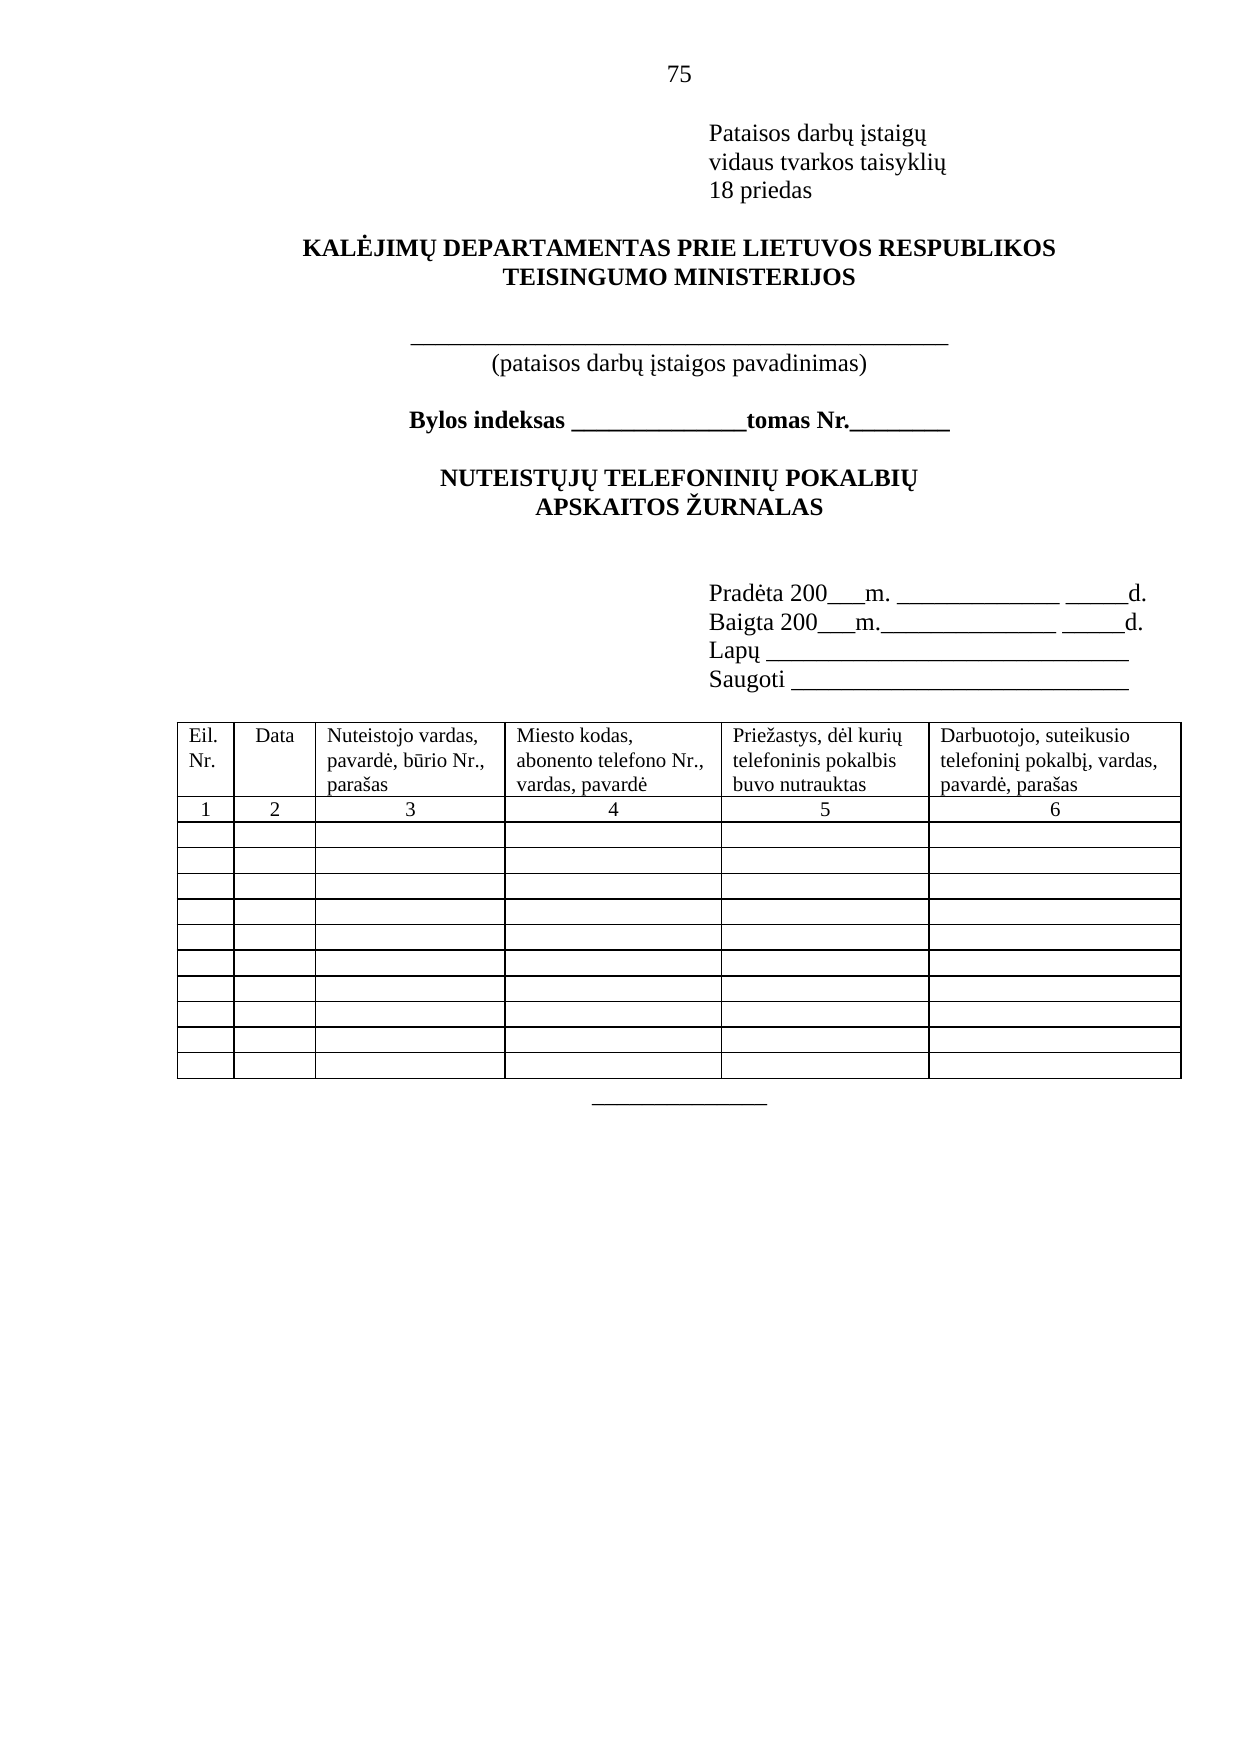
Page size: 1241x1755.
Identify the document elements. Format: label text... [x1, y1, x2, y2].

text ______________ [177, 1079, 1181, 1108]
table_cell [178, 951, 233, 975]
table_cell [316, 1002, 504, 1026]
table_cell [178, 1002, 233, 1026]
table_cell [235, 951, 315, 975]
table_cell [178, 1028, 233, 1052]
table_cell [506, 951, 721, 975]
table_cell 2 [235, 797, 315, 821]
table_cell [722, 1028, 928, 1052]
table_cell [506, 1053, 721, 1077]
table_cell 5 [722, 797, 928, 821]
table_header Eil. Nr. [178, 723, 233, 796]
table_cell [178, 925, 233, 949]
table_cell [506, 848, 721, 872]
text Bylos indeksas ______________tomas Nr.________ [177, 406, 1181, 434]
table_header Priežastys, dėl kurių telefoninis pokalbis buvo nutrauktas [722, 723, 928, 796]
table_cell [316, 925, 504, 949]
text ___________________________________________ [177, 319, 1181, 348]
text TEISINGUMO MINISTERIJOS [177, 262, 1181, 291]
table_cell [316, 848, 504, 872]
table_cell [178, 1053, 233, 1077]
table_cell [316, 823, 504, 847]
table_cell [235, 848, 315, 872]
table_cell [930, 848, 1180, 872]
table_cell [235, 977, 315, 1001]
table_cell [506, 1028, 721, 1052]
text KALĖJIMŲ DEPARTAMENTAS PRIE LIETUVOS RESPUBLIKOS [177, 233, 1181, 262]
table_cell [178, 900, 233, 924]
text Baigta 200___m.______________ _____d. [177, 607, 1181, 636]
table_cell [178, 848, 233, 872]
table_cell 1 [178, 797, 233, 821]
table_cell [930, 900, 1180, 924]
text APSKAITOS ŽURNALAS [177, 492, 1181, 521]
table_cell 6 [930, 797, 1180, 821]
table_cell [506, 977, 721, 1001]
table_header Miesto kodas, abonento telefono Nr., vardas, pavardė [506, 723, 721, 796]
table_cell [930, 823, 1180, 847]
text Pataisos darbų įstaigų [709, 118, 1181, 147]
table_cell [235, 1053, 315, 1077]
table_header Data [235, 723, 315, 796]
text Pradėta 200___m. _____________ _____d. [177, 578, 1181, 607]
table_cell [235, 823, 315, 847]
table_cell [316, 977, 504, 1001]
table_cell [722, 823, 928, 847]
table_cell [178, 874, 233, 898]
text Lapų _____________________________ [177, 636, 1181, 664]
table_cell [722, 874, 928, 898]
table_cell [506, 900, 721, 924]
table_cell [722, 848, 928, 872]
table_cell [930, 1053, 1180, 1077]
table_cell [316, 1053, 504, 1077]
table_cell [930, 1002, 1180, 1026]
table_cell [930, 874, 1180, 898]
table_header Darbuotojo, suteikusio telefoninį pokalbį, vardas, pavardė, parašas [930, 723, 1180, 796]
table_header Nuteistojo vardas, pavardė, būrio Nr., parašas [316, 723, 504, 796]
table_cell [178, 823, 233, 847]
table_cell 4 [506, 797, 721, 821]
table_cell [316, 900, 504, 924]
table_cell [506, 823, 721, 847]
table_cell [930, 925, 1180, 949]
table_cell 3 [316, 797, 504, 821]
table_cell [722, 1002, 928, 1026]
table_cell [930, 1028, 1180, 1052]
table_cell [930, 977, 1180, 1001]
text vidaus tvarkos taisyklių [177, 147, 1181, 176]
table_cell [235, 874, 315, 898]
table_cell [722, 925, 928, 949]
text (pataisos darbų įstaigos pavadinimas) [177, 348, 1181, 377]
table_cell [316, 1028, 504, 1052]
table_cell [722, 1053, 928, 1077]
table_cell [316, 951, 504, 975]
text 18 priedas [177, 176, 1181, 204]
table_cell [722, 900, 928, 924]
table_cell [722, 951, 928, 975]
table_cell [235, 1028, 315, 1052]
table_cell [722, 977, 928, 1001]
table_cell [178, 977, 233, 1001]
table_cell [506, 874, 721, 898]
text NUTEISTŲJŲ TELEFONINIŲ POKALBIŲ [177, 463, 1181, 492]
table_cell [506, 1002, 721, 1026]
table_cell [506, 925, 721, 949]
table_cell [930, 951, 1180, 975]
table_cell [316, 874, 504, 898]
table_cell [235, 900, 315, 924]
table_cell [235, 1002, 315, 1026]
table_cell [235, 925, 315, 949]
text Saugoti ___________________________ [177, 664, 1181, 693]
